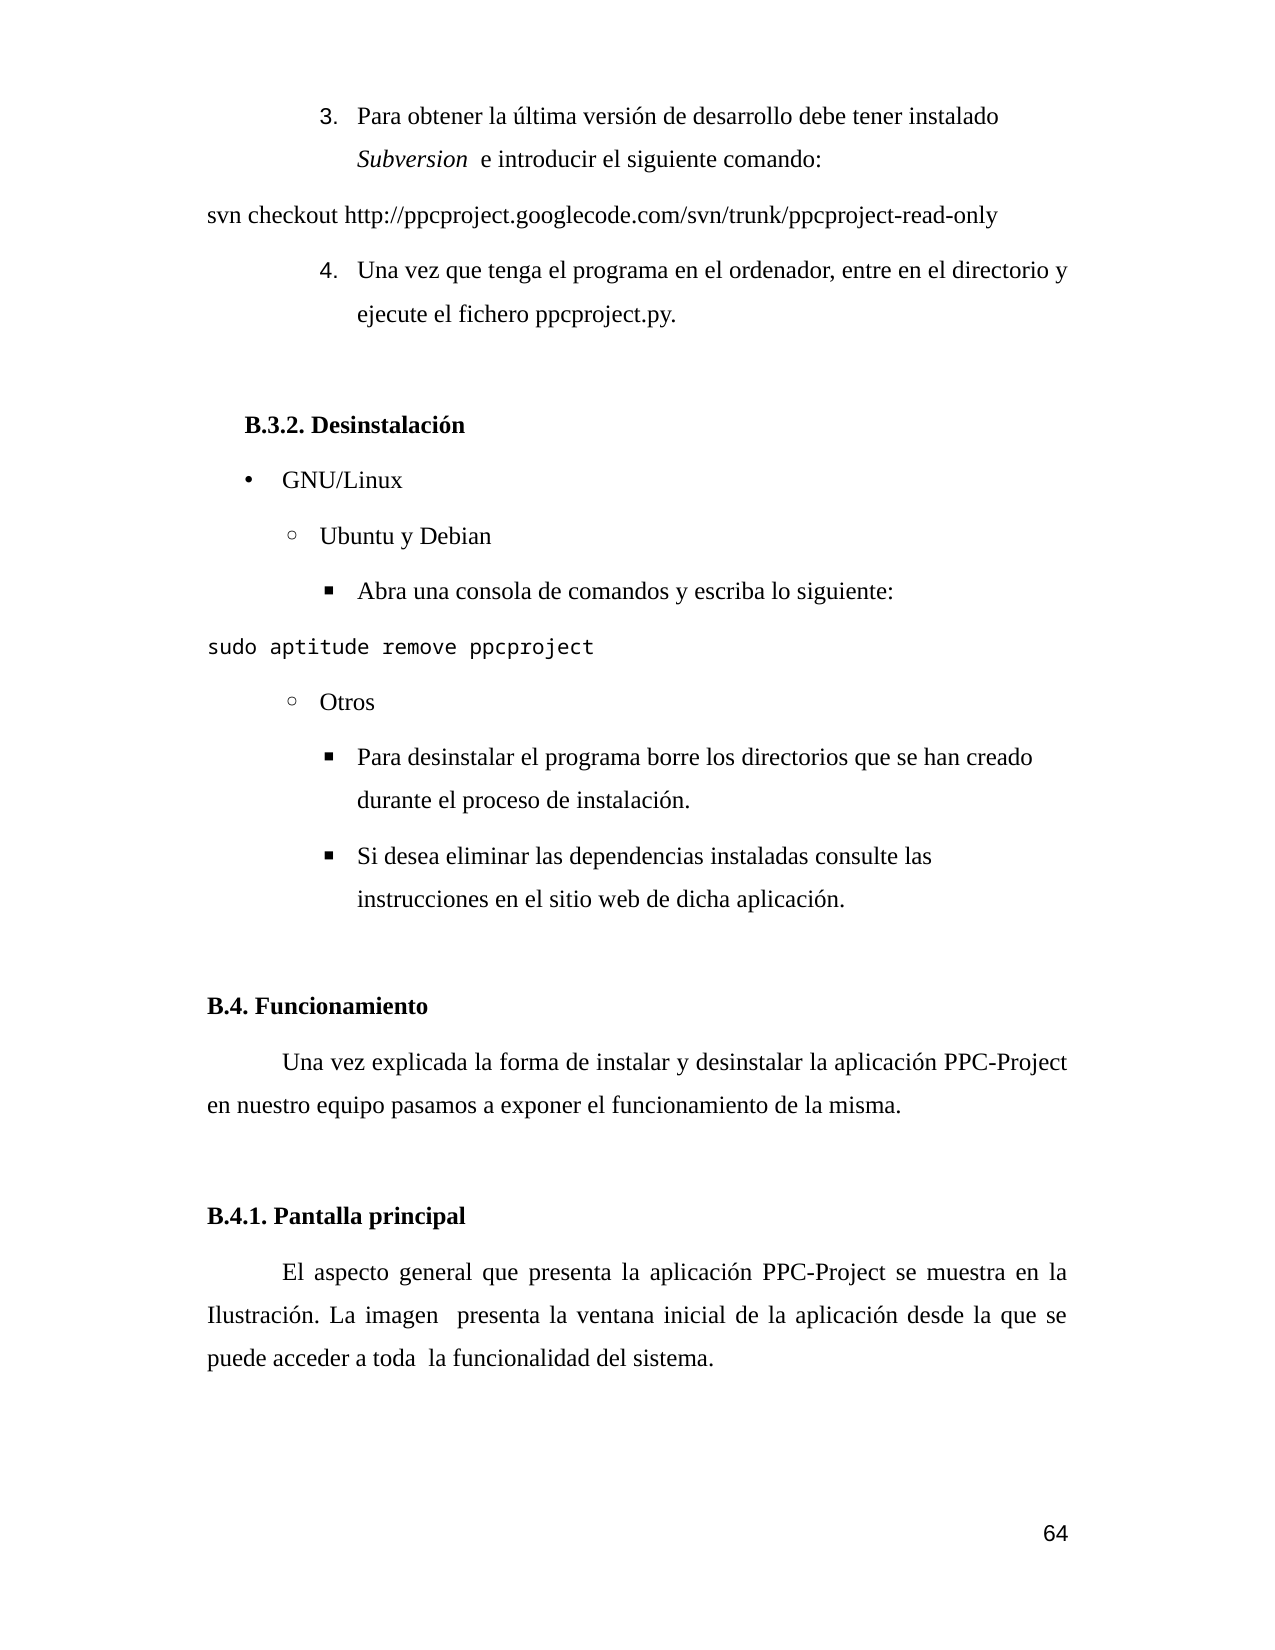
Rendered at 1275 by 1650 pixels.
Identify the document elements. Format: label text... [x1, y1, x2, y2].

text sudo aptitude remove ppcproject [207, 632, 1068, 660]
text El aspecto general que presenta la aplicación PPC-Project se muestra en la Ilustración. La imagen presenta la ventana inicial de la aplicación desde la que se puede acceder a toda la funcionalidad del sistema. [207, 1257, 1068, 1372]
list Para obtener la última versión de desarrollo debe tener instalado Subversion e introducir el siguiente comando: [319, 101, 1068, 173]
text B.4. Funcionamiento [207, 991, 1068, 1020]
list GNU/Linux [244, 465, 1068, 494]
list Si desea eliminar las dependencias instaladas consulte las instrucciones en el sitio web de dicha aplicación. [319, 841, 1068, 913]
list Otros [282, 687, 1068, 716]
list Ubuntu y Debian [282, 521, 1068, 549]
list Abra una consola de comandos y escriba lo siguiente: [319, 576, 1068, 605]
text Una vez explicada la forma de instalar y desinstalar la aplicación PPC-Project en nuestro equipo pasamos a exponer el funcionamiento de la misma. [207, 1047, 1068, 1119]
text svn checkout http://ppcproject.googlecode.com/svn/trunk/ppcproject-read-only [207, 200, 1068, 229]
text B.3.2. Desinstalación [207, 410, 1068, 438]
list Para desinstalar el programa borre los directorios que se han creado durante el proceso de instalación. [319, 742, 1068, 814]
text B.4.1. Pantalla principal [207, 1201, 1068, 1230]
list Una vez que tenga el programa en el ordenador, entre en el directorio y ejecute el fichero ppcproject.py. [319, 256, 1068, 327]
